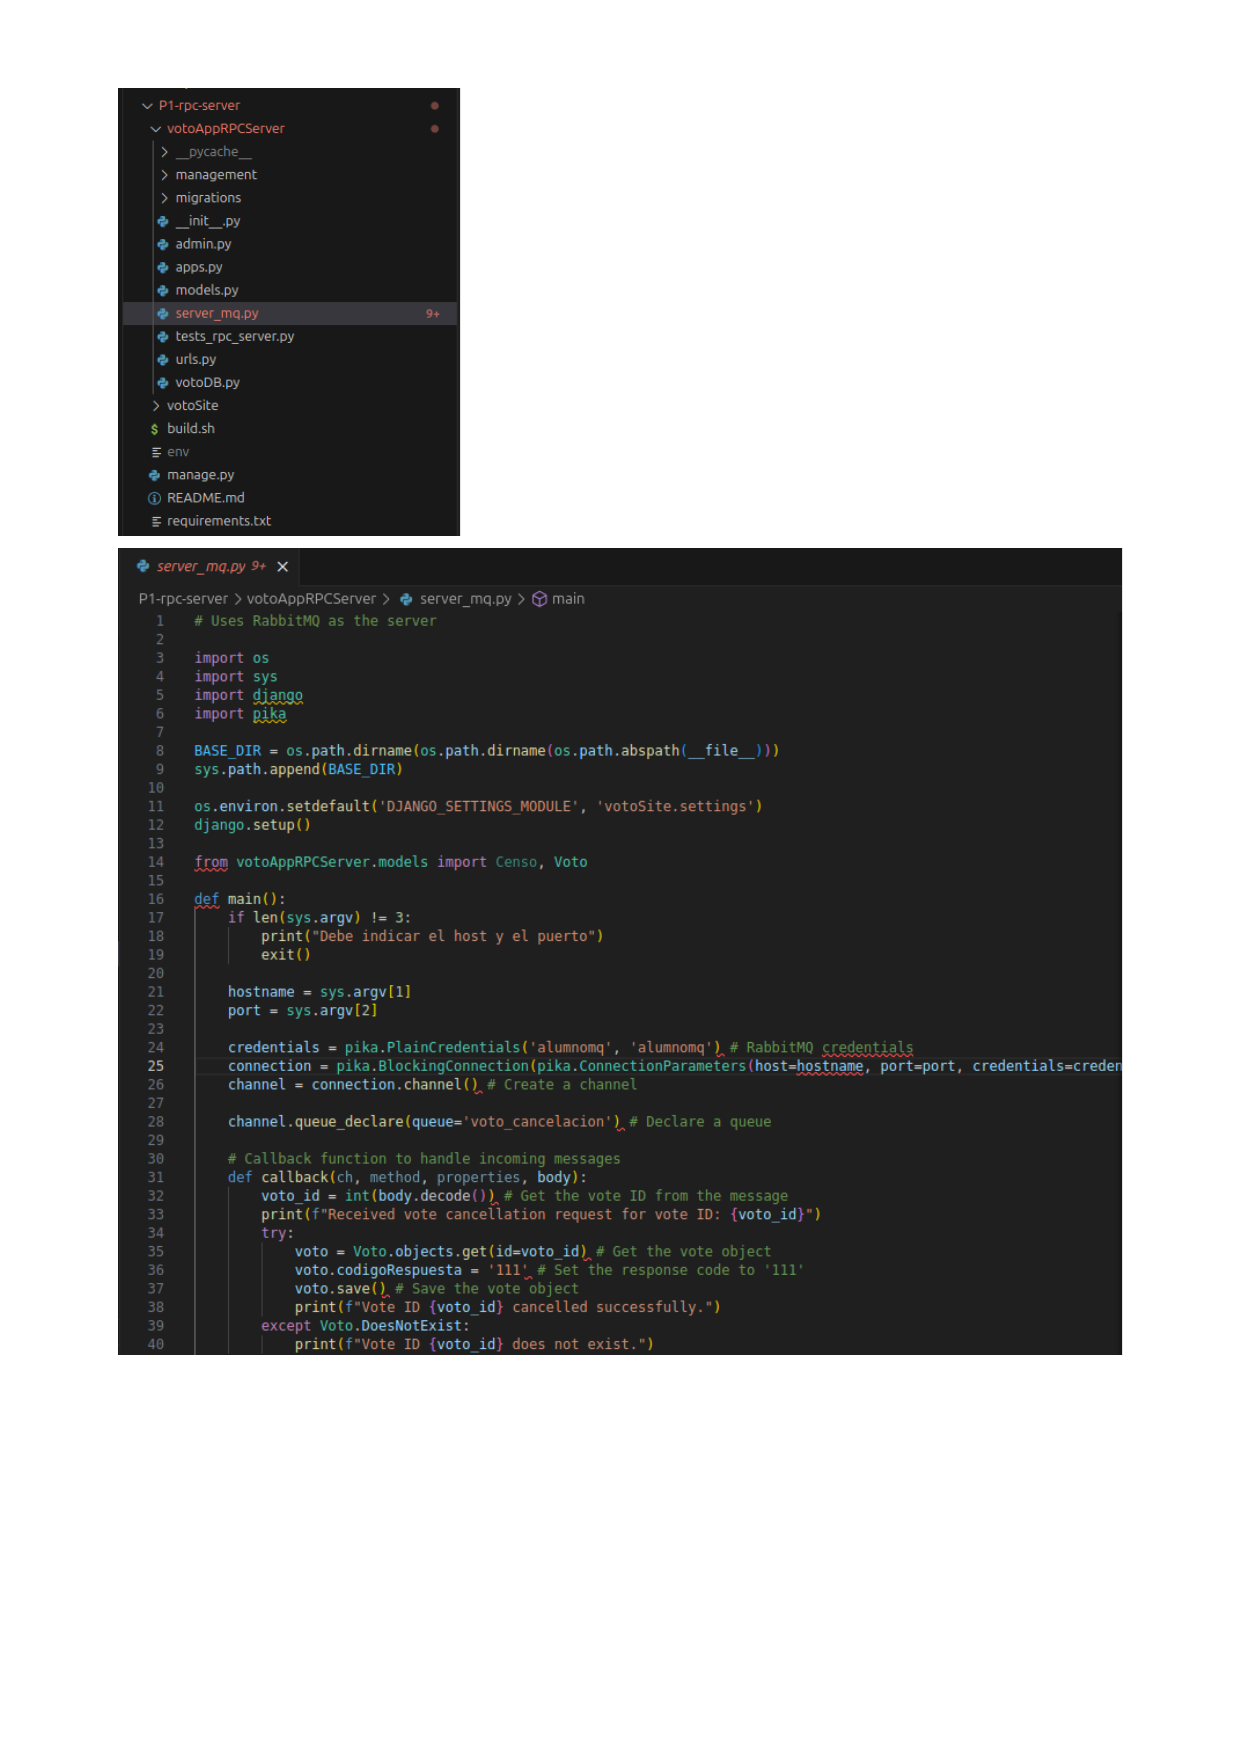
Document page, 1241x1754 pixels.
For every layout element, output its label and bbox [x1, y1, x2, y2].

picture [118, 88, 461, 536]
picture [118, 548, 1123, 1355]
